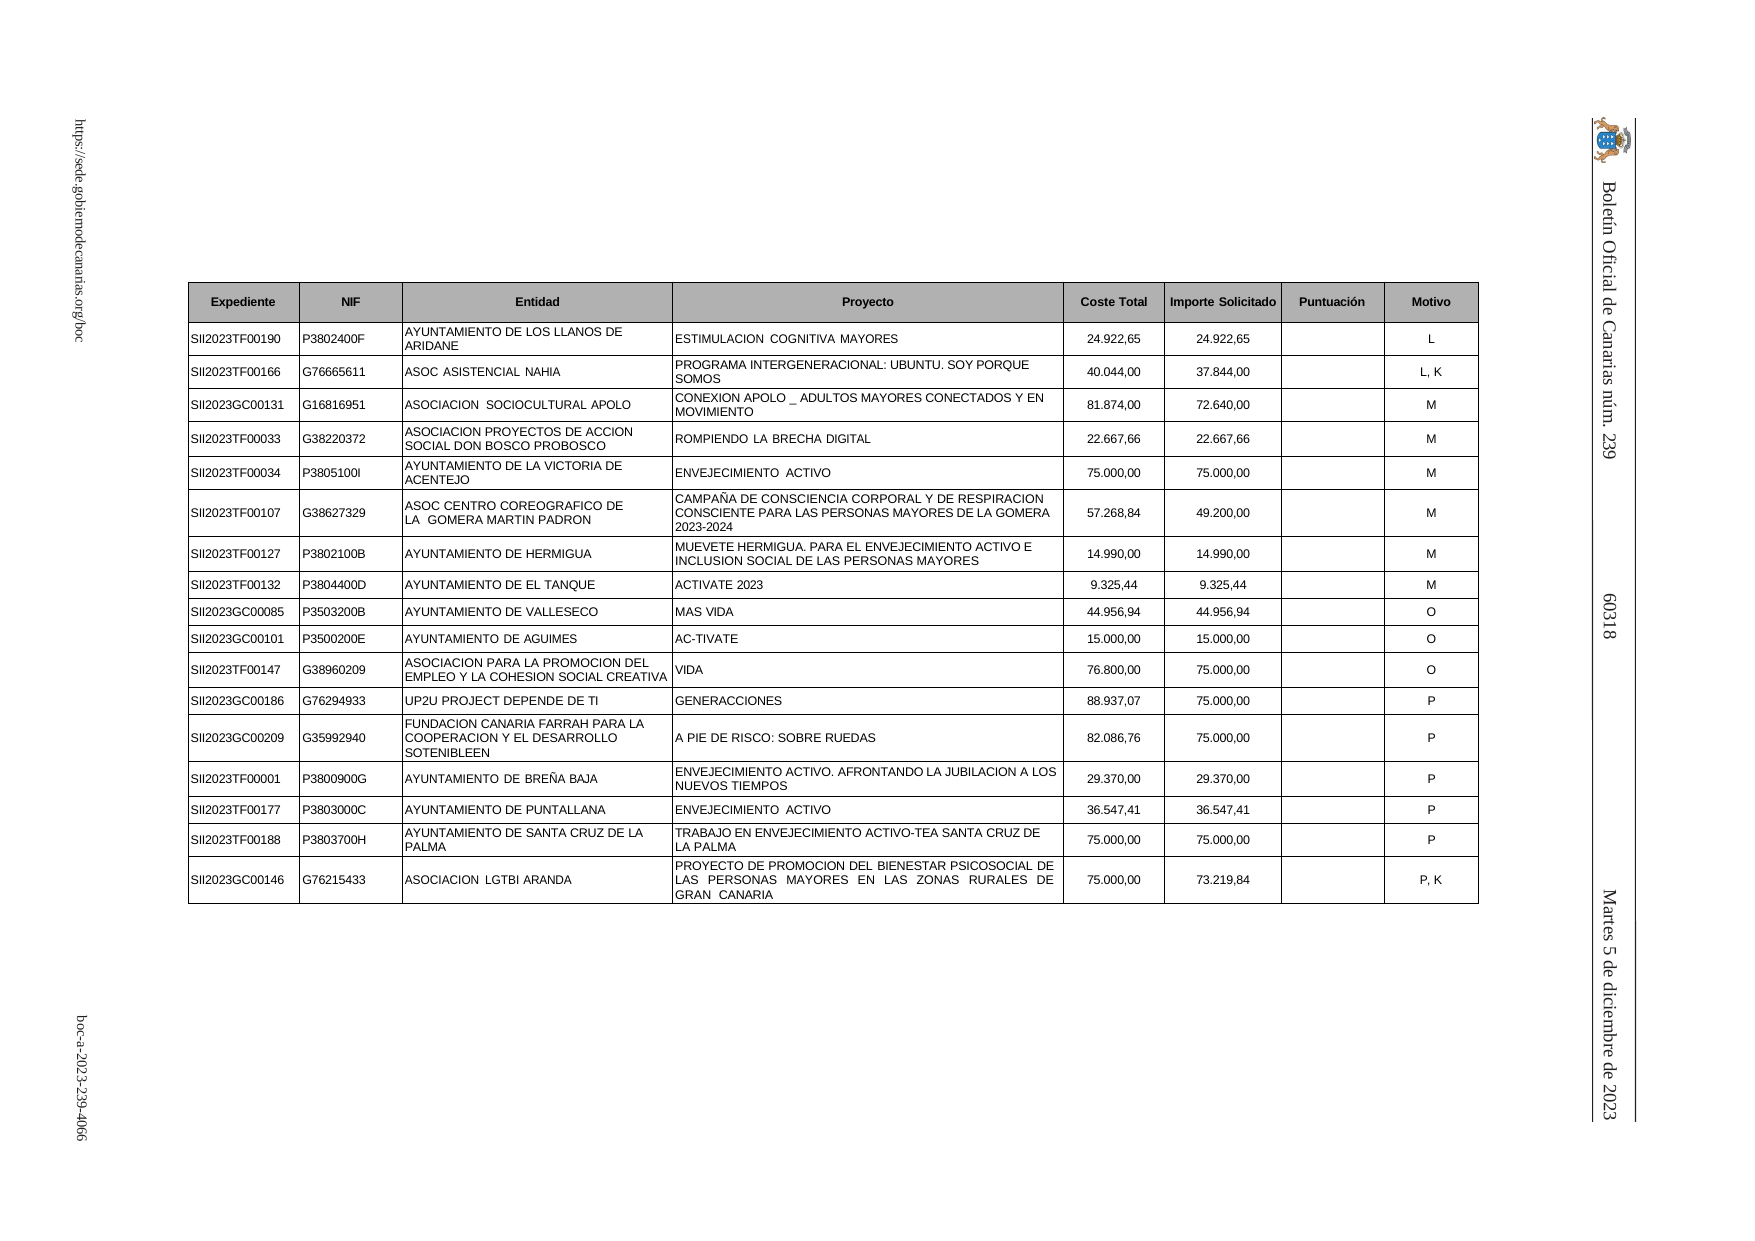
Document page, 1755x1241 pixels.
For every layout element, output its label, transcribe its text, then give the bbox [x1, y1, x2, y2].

table_cell O [1385, 653, 1478, 687]
table_cell 29.370,00 [1165, 762, 1281, 796]
table_cell 75.000,00 [1165, 457, 1281, 489]
table_cell [1282, 422, 1384, 456]
table_cell TRABAJO EN ENVEJECIMIENTO ACTIVO-TEA SANTA CRUZ DE LA PALMA [673, 824, 1063, 856]
table_cell SII2023TF00107 [189, 490, 299, 536]
table_cell ENVEJECIMIENTO ACTIVO [673, 457, 1063, 489]
table_cell [1282, 572, 1384, 598]
table_cell O [1385, 599, 1478, 625]
table_cell P [1385, 762, 1478, 796]
table_cell 49.200,00 [1165, 490, 1281, 536]
table_cell SII2023GC00101 [189, 626, 299, 652]
table_cell SII2023TF00177 [189, 797, 299, 823]
table_cell SII2023TF00132 [189, 572, 299, 598]
table_cell AYUNTAMIENTO DE HERMIGUA [403, 537, 672, 571]
table_cell 82.086,76 [1064, 715, 1164, 761]
table_cell AYUNTAMIENTO DE BREÑA BAJA [403, 762, 672, 796]
table_cell 44.956,94 [1064, 599, 1164, 625]
table_cell SII2023GC00209 [189, 715, 299, 761]
table_cell SII2023TF00034 [189, 457, 299, 489]
table_cell G76294933 [300, 688, 402, 714]
table_cell PROGRAMA INTERGENERACIONAL: UBUNTU. SOY PORQUE SOMOS [673, 356, 1063, 388]
table_cell 75.000,00 [1165, 824, 1281, 856]
table_cell ACTIVATE 2023 [673, 572, 1063, 598]
table_cell 72.640,00 [1165, 389, 1281, 421]
table_cell 75.000,00 [1165, 688, 1281, 714]
table_cell 88.937,07 [1064, 688, 1164, 714]
table_cell A PIE DE RISCO: SOBRE RUEDAS [673, 715, 1063, 761]
table_cell 9.325,44 [1064, 572, 1164, 598]
table_cell M [1385, 422, 1478, 456]
table_cell SII2023TF00190 [189, 323, 299, 355]
table_cell [1282, 457, 1384, 489]
table_cell 24.922,65 [1064, 323, 1164, 355]
table_cell [1282, 599, 1384, 625]
table_cell GENERACCIONES [673, 688, 1063, 714]
table_cell P3802400F [300, 323, 402, 355]
table_cell L, K [1385, 356, 1478, 388]
table_cell CAMPAÑA DE CONSCIENCIA CORPORAL Y DE RESPIRACION CONSCIENTE PARA LAS PERSONAS MAYORES DE LA GOMERA 2023-2024 [673, 490, 1063, 536]
table_cell G38220372 [300, 422, 402, 456]
table_cell G38627329 [300, 490, 402, 536]
table_cell 22.667,66 [1165, 422, 1281, 456]
table_cell SII2023TF00033 [189, 422, 299, 456]
table_cell L [1385, 323, 1478, 355]
table_cell P [1385, 688, 1478, 714]
table_cell [1282, 356, 1384, 388]
table_cell 14.990,00 [1165, 537, 1281, 571]
table_cell 75.000,00 [1064, 824, 1164, 856]
table_cell [1282, 797, 1384, 823]
table_cell ROMPIENDO LA BRECHA DIGITAL [673, 422, 1063, 456]
table_cell MAS VIDA [673, 599, 1063, 625]
table_header Entidad [403, 283, 672, 322]
table_cell 37.844,00 [1165, 356, 1281, 388]
table_cell M [1385, 389, 1478, 421]
table_cell [1282, 323, 1384, 355]
text Boletín Oficial de Canarias núm. 239 [1599, 181, 1621, 462]
table_cell SII2023GC00131 [189, 389, 299, 421]
table_cell [1282, 490, 1384, 536]
table_cell [1282, 715, 1384, 761]
table_cell 75.000,00 [1165, 715, 1281, 761]
table_cell 24.922,65 [1165, 323, 1281, 355]
table_cell ASOCIACION PARA LA PROMOCION DEL EMPLEO Y LA COHESION SOCIAL CREATIVA [403, 653, 672, 687]
table_cell P, K [1385, 857, 1478, 903]
table_cell [1282, 688, 1384, 714]
table_header NIF [300, 283, 402, 322]
text boc-a-2023-239-4066 [74, 1016, 91, 1145]
table_cell AYUNTAMIENTO DE LA VICTORIA DE ACENTEJO [403, 457, 672, 489]
table_cell SII2023TF00147 [189, 653, 299, 687]
table_cell 22.667,66 [1064, 422, 1164, 456]
table_cell UP2U PROJECT DEPENDE DE TI [403, 688, 672, 714]
table_cell 73.219,84 [1165, 857, 1281, 903]
table_cell 75.000,00 [1165, 653, 1281, 687]
table_cell P3805100I [300, 457, 402, 489]
table_cell 75.000,00 [1064, 857, 1164, 903]
table_cell P [1385, 797, 1478, 823]
table_cell [1282, 857, 1384, 903]
table_cell M [1385, 490, 1478, 536]
text https://sede.gobiernodecanarias.org/boc [72, 119, 89, 352]
table_cell [1282, 389, 1384, 421]
table_cell AYUNTAMIENTO DE PUNTALLANA [403, 797, 672, 823]
table_cell P [1385, 715, 1478, 761]
table_cell 81.874,00 [1064, 389, 1164, 421]
table_cell [1282, 762, 1384, 796]
table_header Coste Total [1064, 283, 1164, 322]
table_cell AYUNTAMIENTO DE EL TANQUE [403, 572, 672, 598]
table_cell AYUNTAMIENTO DE VALLESECO [403, 599, 672, 625]
table_cell AYUNTAMIENTO DE LOS LLANOS DE ARIDANE [403, 323, 672, 355]
table_cell VIDA [673, 653, 1063, 687]
table_cell 57.268,84 [1064, 490, 1164, 536]
table_header Motivo [1385, 283, 1478, 322]
table_cell 40.044,00 [1064, 356, 1164, 388]
table_cell P3803000C [300, 797, 402, 823]
table_cell CONEXION APOLO _ ADULTOS MAYORES CONECTADOS Y EN MOVIMIENTO [673, 389, 1063, 421]
table_cell P [1385, 824, 1478, 856]
table_cell ASOC ASISTENCIAL NAHIA [403, 356, 672, 388]
table_cell 29.370,00 [1064, 762, 1164, 796]
table_cell 36.547,41 [1064, 797, 1164, 823]
table_cell ENVEJECIMIENTO ACTIVO. AFRONTANDO LA JUBILACION A LOS NUEVOS TIEMPOS [673, 762, 1063, 796]
table_header Proyecto [673, 283, 1063, 322]
table_cell 14.990,00 [1064, 537, 1164, 571]
table_cell 75.000,00 [1064, 457, 1164, 489]
table_cell SII2023GC00186 [189, 688, 299, 714]
table_cell P3500200E [300, 626, 402, 652]
table_cell SII2023TF00001 [189, 762, 299, 796]
table_cell FUNDACION CANARIA FARRAH PARA LA COOPERACION Y EL DESARROLLO SOTENIBLEEN [403, 715, 672, 761]
table_cell 15.000,00 [1064, 626, 1164, 652]
table_cell AC-TIVATE [673, 626, 1063, 652]
table_cell AYUNTAMIENTO DE SANTA CRUZ DE LA PALMA [403, 824, 672, 856]
table_cell SII2023TF00188 [189, 824, 299, 856]
table_cell ASOCIACION PROYECTOS DE ACCION SOCIAL DON BOSCO PROBOSCO [403, 422, 672, 456]
table_cell P3503200B [300, 599, 402, 625]
table_cell 9.325,44 [1165, 572, 1281, 598]
table_cell M [1385, 457, 1478, 489]
table_cell P3803700H [300, 824, 402, 856]
table_cell ENVEJECIMIENTO ACTIVO [673, 797, 1063, 823]
table_cell MUEVETE HERMIGUA. PARA EL ENVEJECIMIENTO ACTIVO E INCLUSION SOCIAL DE LAS PERSONAS MAYORES [673, 537, 1063, 571]
table_cell ASOCIACION LGTBI ARANDA [403, 857, 672, 903]
table_cell M [1385, 572, 1478, 598]
table_cell SII2023GC00146 [189, 857, 299, 903]
table_cell 76.800,00 [1064, 653, 1164, 687]
table_cell SII2023TF00127 [189, 537, 299, 571]
table_cell SII2023TF00166 [189, 356, 299, 388]
table_cell O [1385, 626, 1478, 652]
table_cell [1282, 653, 1384, 687]
table_header Expediente [189, 283, 299, 322]
table_cell AYUNTAMIENTO DE AGUIMES [403, 626, 672, 652]
table_header Importe Solicitado [1165, 283, 1281, 322]
table_cell M [1385, 537, 1478, 571]
table_cell PROYECTO DE PROMOCION DEL BIENESTAR PSICOSOCIAL DE LAS PERSONAS MAYORES EN LAS ZONAS RURALES DE GRAN CANARIA [673, 857, 1063, 903]
table_cell 44.956,94 [1165, 599, 1281, 625]
table_cell G76215433 [300, 857, 402, 903]
table_cell SII2023GC00085 [189, 599, 299, 625]
table_cell 15.000,00 [1165, 626, 1281, 652]
table_cell P3804400D [300, 572, 402, 598]
table_header Puntuación [1282, 283, 1384, 322]
table_cell ASOCIACION SOCIOCULTURAL APOLO [403, 389, 672, 421]
text 60318 [1600, 593, 1621, 642]
table_cell [1282, 626, 1384, 652]
table_cell P3802100B [300, 537, 402, 571]
table_cell G35992940 [300, 715, 402, 761]
table_cell [1282, 537, 1384, 571]
table_cell G16816951 [300, 389, 402, 421]
table_cell P3800900G [300, 762, 402, 796]
table_cell 36.547,41 [1165, 797, 1281, 823]
table_cell [1282, 824, 1384, 856]
text Martes 5 de diciembre de 2023 [1600, 889, 1621, 1124]
table_cell G76665611 [300, 356, 402, 388]
table_cell G38960209 [300, 653, 402, 687]
table_cell ESTIMULACION COGNITIVA MAYORES [673, 323, 1063, 355]
table_cell ASOC CENTRO COREOGRAFICO DE LA GOMERA MARTIN PADRON [403, 490, 672, 536]
